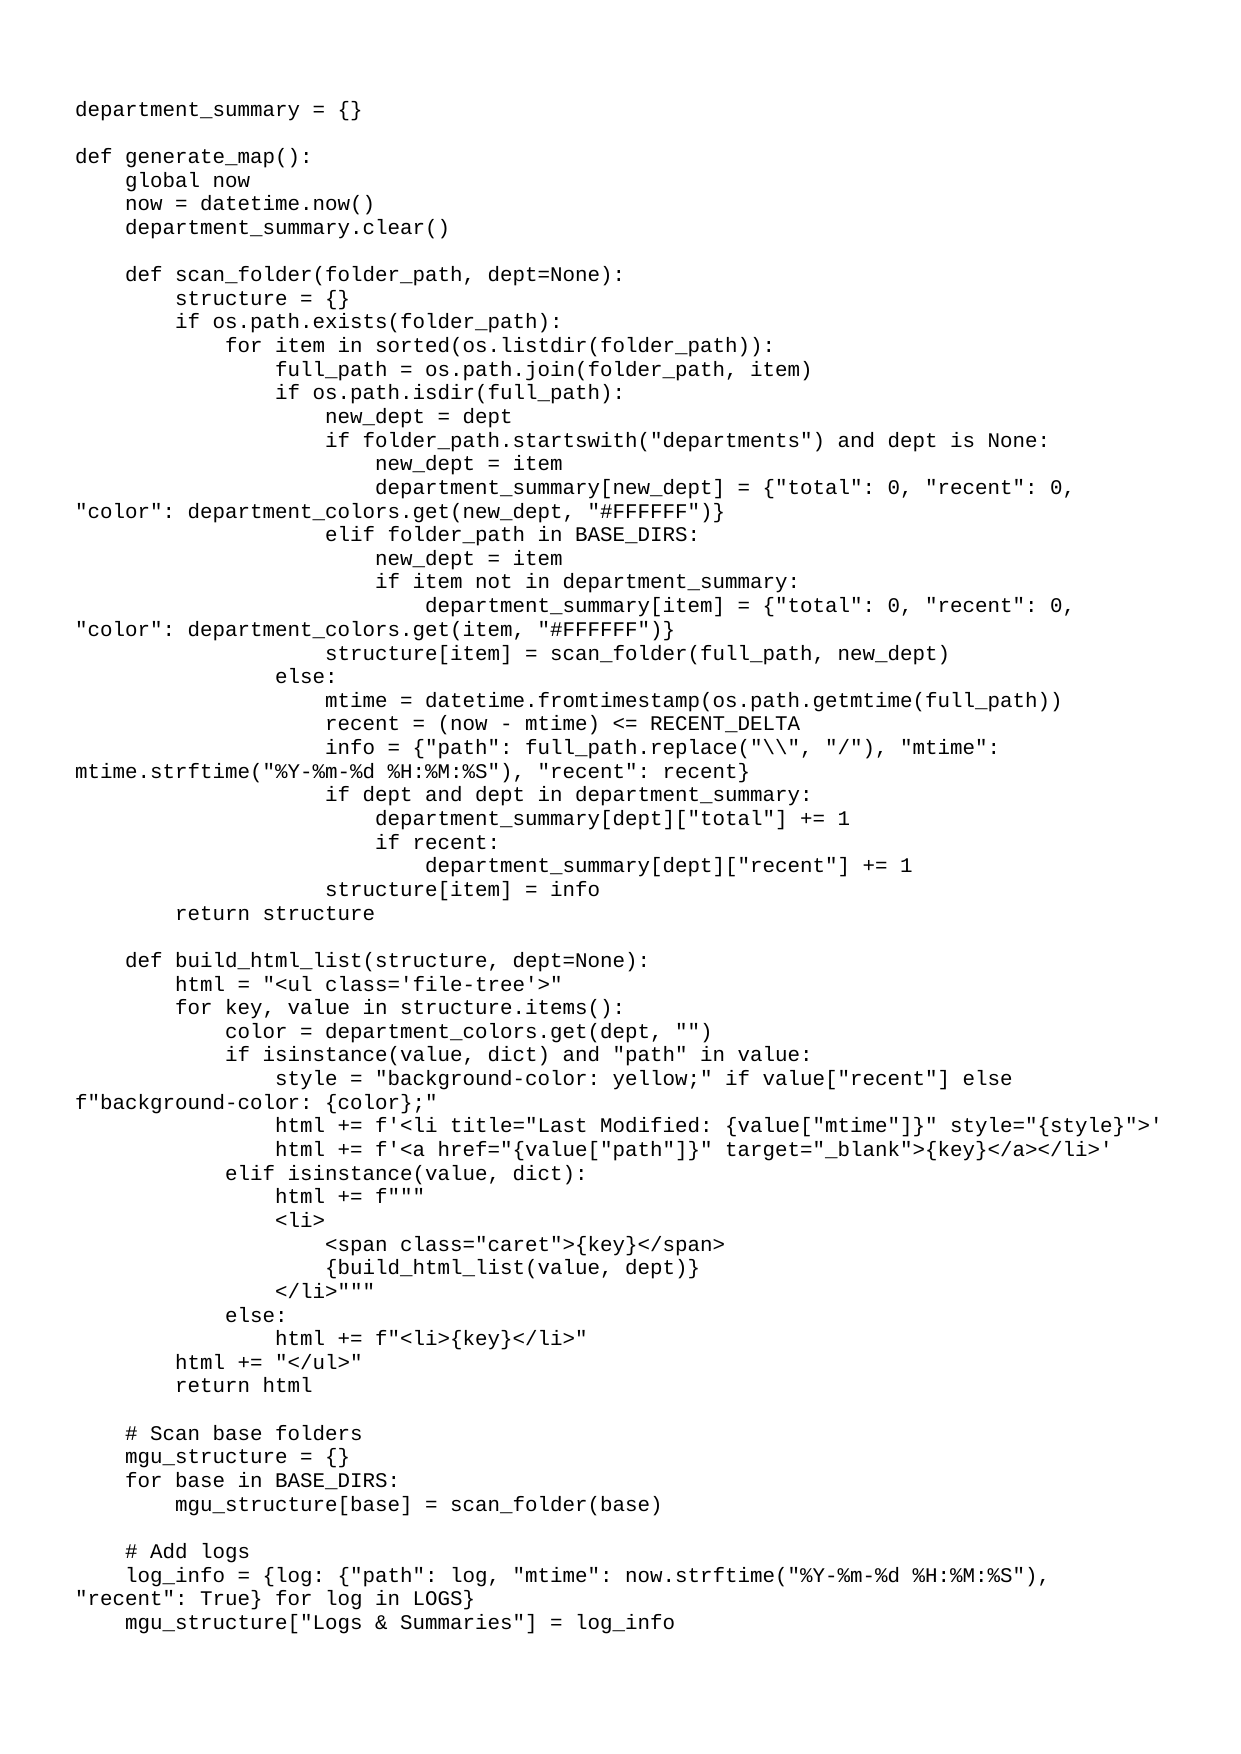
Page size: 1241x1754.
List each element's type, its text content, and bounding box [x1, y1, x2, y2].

text info = {"path": full_path.replace("\\", "/"), "mtime": mtime.strftime("%Y-%m-%d %H:%M:%S"), "recent": recent} [75, 737, 1165, 784]
text department_summary[dept]["recent"] += 1 [75, 855, 1165, 879]
text # Add logs [75, 1541, 1165, 1565]
text {build_html_list(value, dept)} [75, 1257, 1165, 1281]
text if folder_path.startswith("departments") and dept is None: [75, 430, 1165, 453]
text if item not in department_summary: [75, 572, 1165, 595]
text else: [75, 1304, 1165, 1328]
text </li>""" [75, 1281, 1165, 1304]
text def build_html_list(structure, dept=None): [75, 950, 1165, 973]
text html = "<ul class='file-tree'>" [75, 973, 1165, 997]
text def generate_map(): [75, 146, 1165, 169]
text if recent: [75, 832, 1165, 855]
text log_info = {log: {"path": log, "mtime": now.strftime("%Y-%m-%d %H:%M:%S"), "recent": True} for log in LOGS} [75, 1565, 1165, 1612]
text # Scan base folders [75, 1423, 1165, 1446]
text department_summary[item] = {"total": 0, "recent": 0, "color": department_colors.get(item, "#FFFFFF")} [75, 595, 1165, 642]
text mgu_structure["Logs & Summaries"] = log_info [75, 1612, 1165, 1636]
text return html [75, 1376, 1165, 1399]
text mgu_structure[base] = scan_folder(base) [75, 1494, 1165, 1517]
text html += "</ul>" [75, 1352, 1165, 1376]
text mtime = datetime.fromtimestamp(os.path.getmtime(full_path)) [75, 690, 1165, 713]
text department_summary.clear() [75, 217, 1165, 241]
text html += f""" [75, 1186, 1165, 1210]
text structure[item] = scan_folder(full_path, new_dept) [75, 642, 1165, 666]
text mgu_structure = {} [75, 1446, 1165, 1470]
text color = department_colors.get(dept, "") [75, 1021, 1165, 1044]
text new_dept = item [75, 548, 1165, 572]
text html += f"<li>{key}</li>" [75, 1328, 1165, 1352]
text now = datetime.now() [75, 193, 1165, 217]
text for key, value in structure.items(): [75, 997, 1165, 1021]
text new_dept = item [75, 453, 1165, 477]
text else: [75, 666, 1165, 690]
text for base in BASE_DIRS: [75, 1470, 1165, 1494]
text def scan_folder(folder_path, dept=None): [75, 264, 1165, 288]
text <li> [75, 1210, 1165, 1234]
text department_summary[dept]["total"] += 1 [75, 808, 1165, 832]
text if isinstance(value, dict) and "path" in value: [75, 1044, 1165, 1068]
text structure = {} [75, 288, 1165, 311]
text elif folder_path in BASE_DIRS: [75, 524, 1165, 548]
text <span class="caret">{key}</span> [75, 1234, 1165, 1257]
text elif isinstance(value, dict): [75, 1163, 1165, 1186]
text if os.path.isdir(full_path): [75, 382, 1165, 406]
text html += f'<li title="Last Modified: {value["mtime"]}" style="{style}">' [75, 1115, 1165, 1139]
text recent = (now - mtime) <= RECENT_DELTA [75, 713, 1165, 737]
text structure[item] = info [75, 879, 1165, 903]
text department_summary[new_dept] = {"total": 0, "recent": 0, "color": department_colors.get(new_dept, "#FFFFFF")} [75, 477, 1165, 524]
text if os.path.exists(folder_path): [75, 311, 1165, 335]
text for item in sorted(os.listdir(folder_path)): [75, 335, 1165, 359]
text html += f'<a href="{value["path"]}" target="_blank">{key}</a></li>' [75, 1139, 1165, 1163]
text department_summary = {} [75, 99, 1165, 122]
text global now [75, 169, 1165, 193]
text if dept and dept in department_summary: [75, 784, 1165, 808]
text full_path = os.path.join(folder_path, item) [75, 359, 1165, 382]
text style = "background-color: yellow;" if value["recent"] else f"background-color: {color};" [75, 1068, 1165, 1115]
text new_dept = dept [75, 406, 1165, 430]
text return structure [75, 903, 1165, 926]
